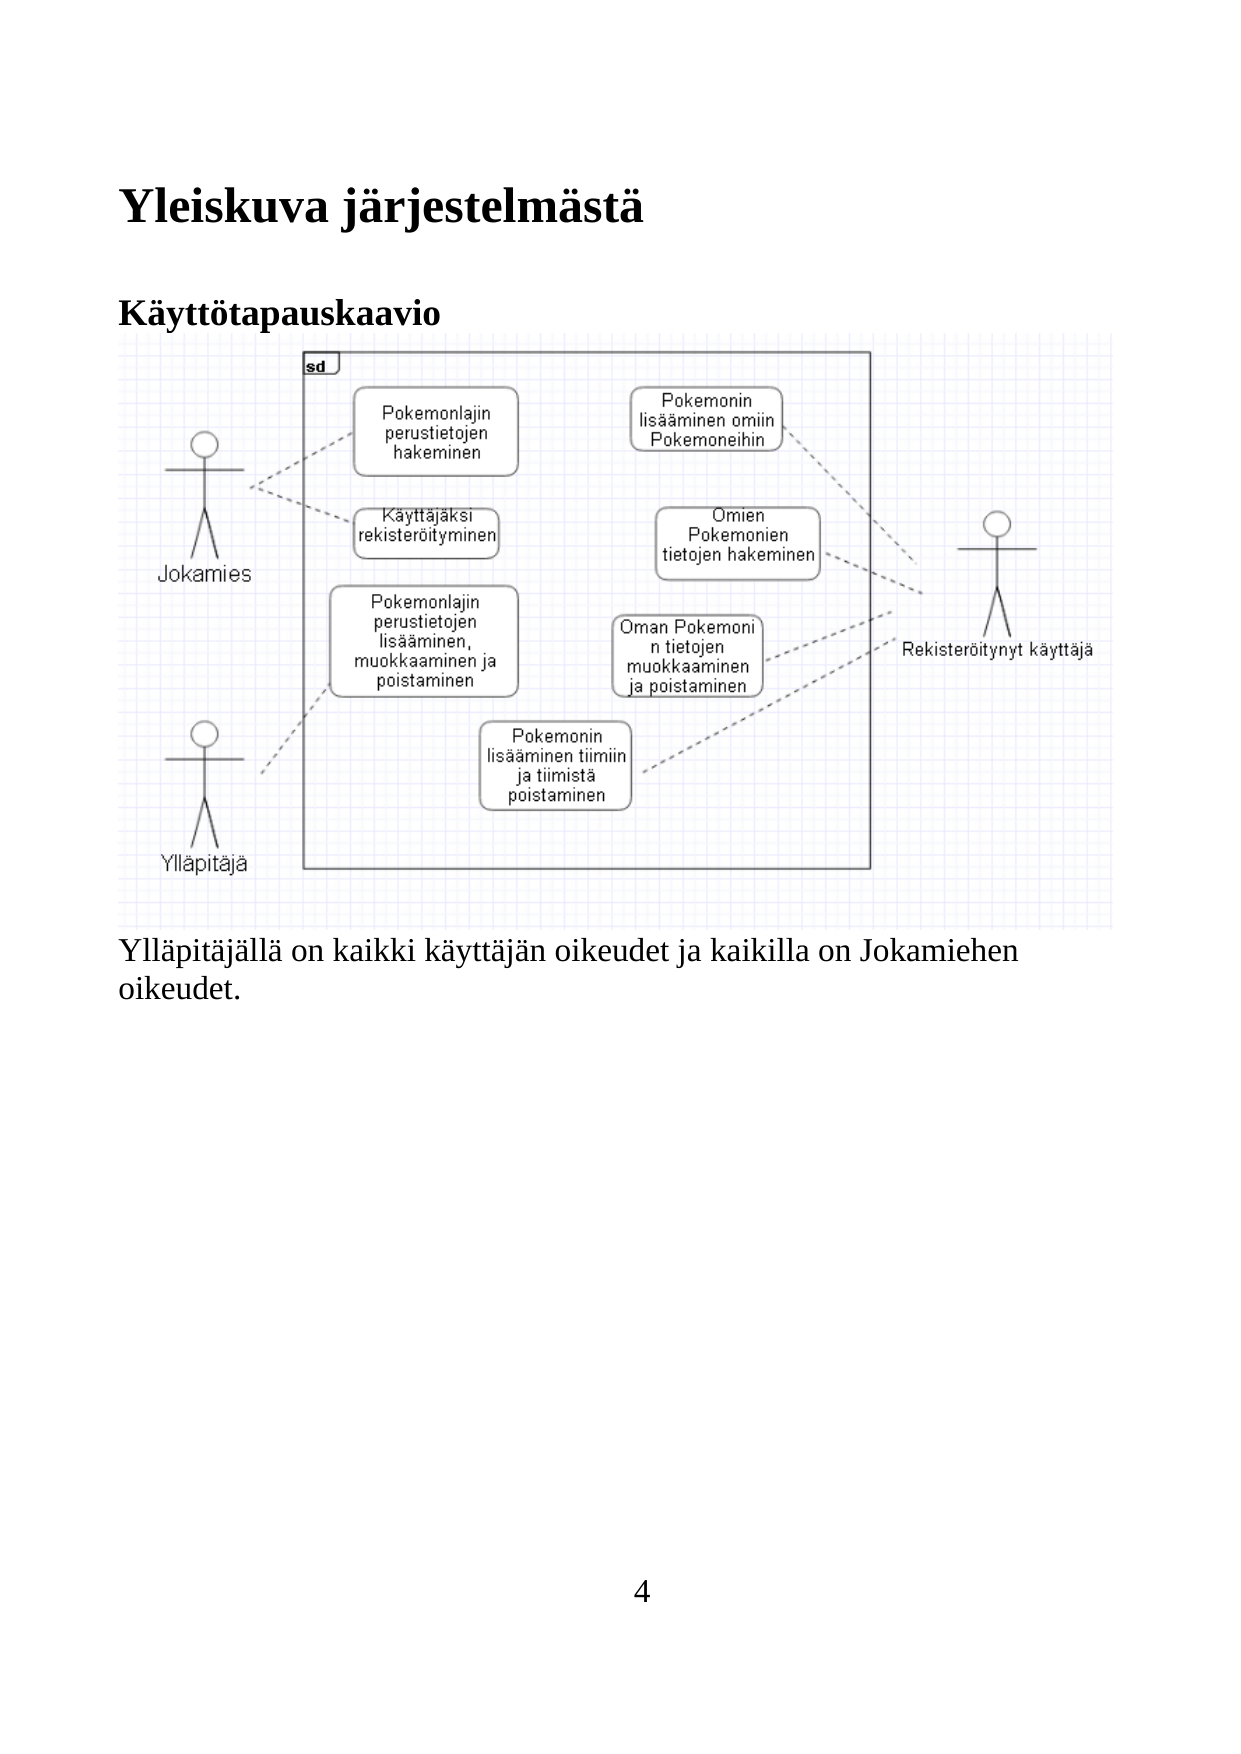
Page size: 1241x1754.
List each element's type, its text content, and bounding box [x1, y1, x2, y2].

text Ylläpitäjällä on kaikki käyttäjän oikeudet ja kaikilla on Jokamiehen oikeudet. [118, 930, 1122, 1007]
text 4 [118, 1567, 1122, 1610]
text Käyttötapauskaavio [118, 291, 1122, 333]
text Yleiskuva järjestelmästä [118, 176, 1122, 233]
picture [118, 333, 1123, 930]
